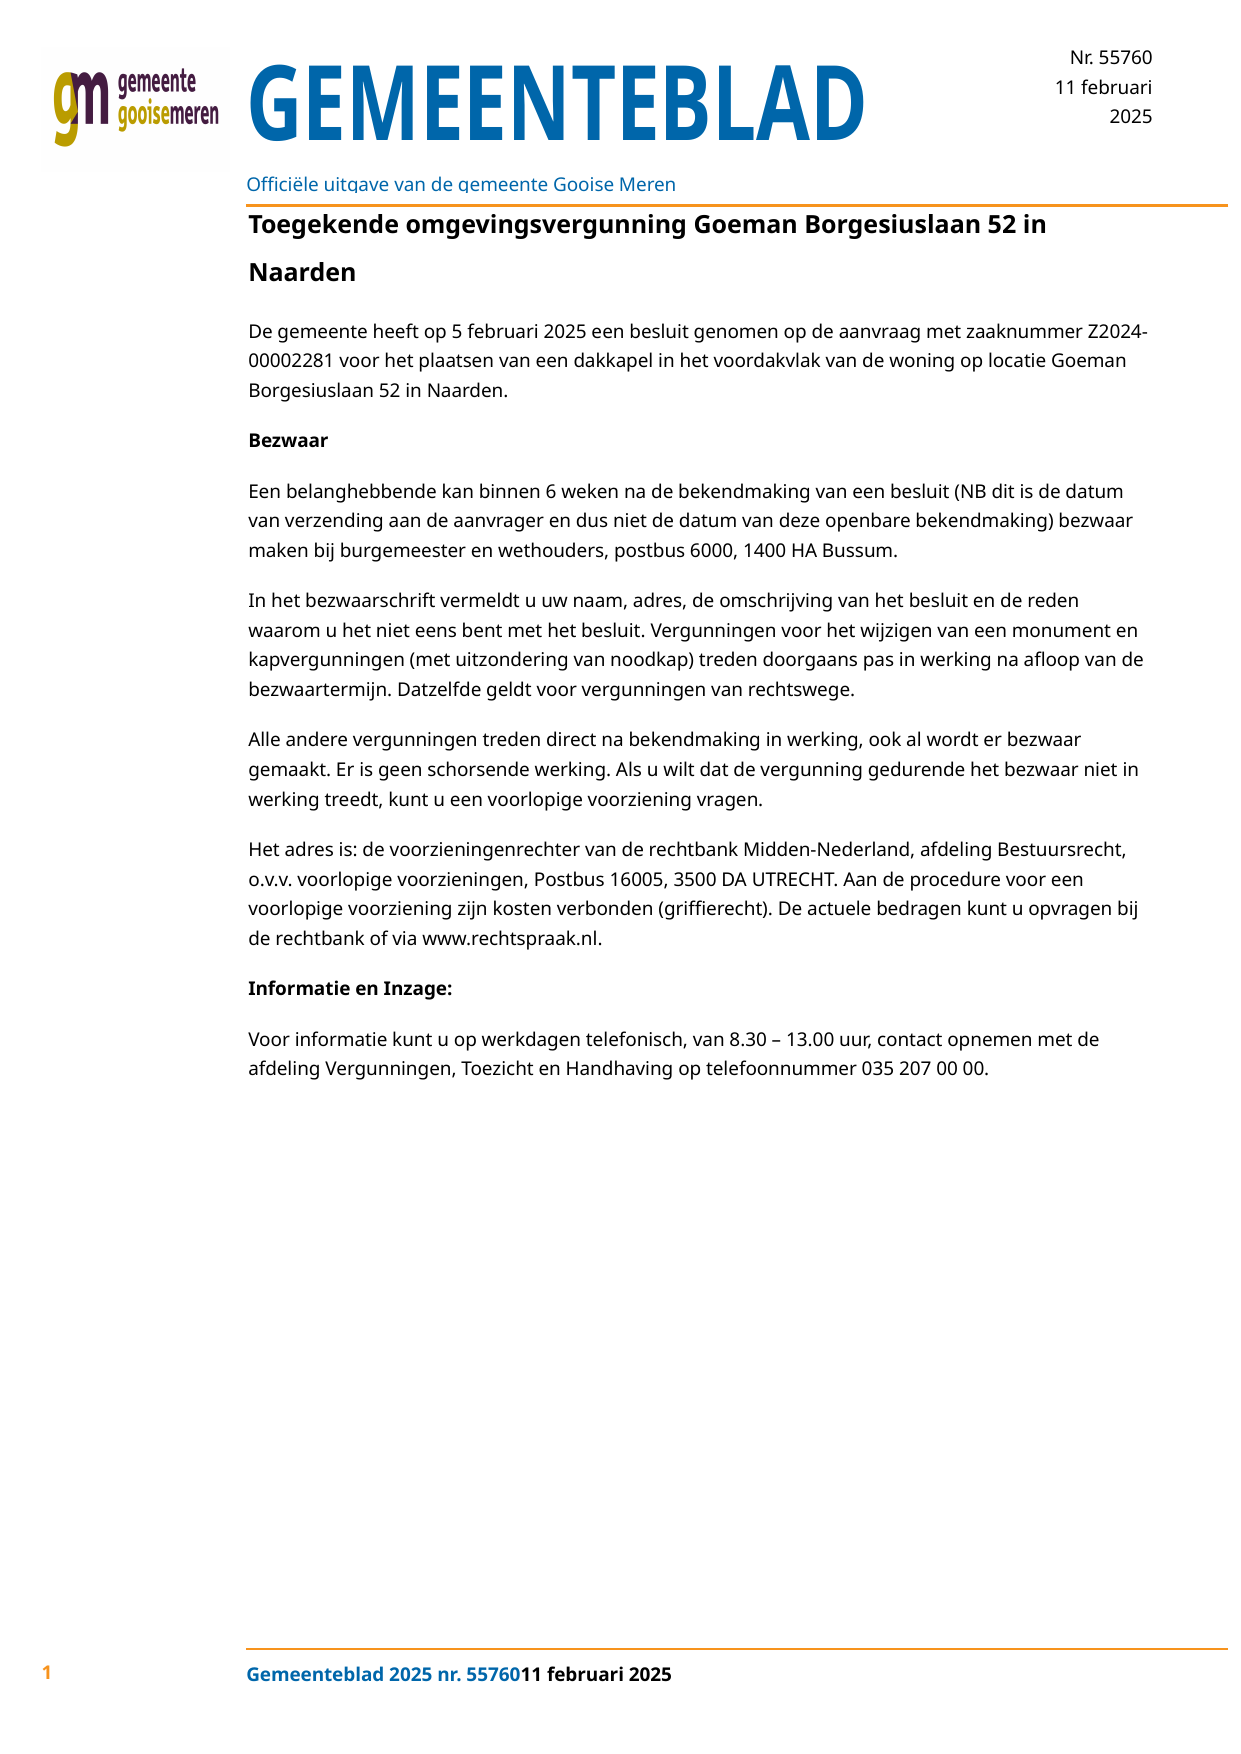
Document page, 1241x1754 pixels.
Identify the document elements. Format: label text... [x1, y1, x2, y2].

text Een belanghebbende kan binnen 6 weken na de bekendmaking van een besluit (NB dit is de datum van verzending aan de aanvrager en dus niet de datum van deze openbare bekendmaking) bezwaar maken bij burgemeester en wethouders, postbus 6000, 1400 HA Bussum. [248, 478, 1152, 563]
text Bezwaar [248, 427, 1152, 453]
text Toegekende omgevingsvergunning Goeman Borgesiuslaan 52 in Naarden [248, 207, 1152, 288]
text Alle andere vergunningen treden direct na bekendmaking in werking, ook al wordt er bezwaar gemaakt. Er is geen schorsende werking. Als u wilt dat de vergunning gedurende het bezwaar niet in werking treedt, kunt u een voorlopige voorziening vragen. [248, 727, 1152, 812]
text Voor informatie kunt u op werkdagen telefonisch, van 8.30 – 13.00 uur, contact opnemen met de afdeling Vergunningen, Toezicht en Handhaving op telefoonnummer 035 207 00 00. [248, 1026, 1152, 1081]
picture [41, 47, 231, 172]
text De gemeente heeft op 5 februari 2025 een besluit genomen op de aanvraag met zaaknummer Z2024-00002281 voor het plaatsen van een dakkapel in het voordakvlak van de woning op locatie Goeman Borgesiuslaan 52 in Naarden. [248, 318, 1152, 403]
text Het adres is: de voorzieningenrechter van de rechtbank Midden-Nederland, afdeling Bestuursrecht, o.v.v. voorlopige voorzieningen, Postbus 16005, 3500 DA UTRECHT. Aan de procedure voor een voorlopige voorziening zijn kosten verbonden (griffierecht). De actuele bedragen kunt u opvragen bij de rechtbank of via www.rechtspraak.nl. [248, 836, 1152, 951]
text In het bezwaarschrift vermeldt u uw naam, adres, de omschrijving van het besluit en de reden waarom u het niet eens bent met het besluit. Vergunningen voor het wijzigen van een monument en kapvergunningen (met uitzondering van noodkap) treden doorgaans pas in werking na afloop van de bezwaartermijn. Datzelfde geldt voor vergunningen van rechtswege. [248, 587, 1152, 702]
text Informatie en Inzage: [248, 975, 1152, 1001]
